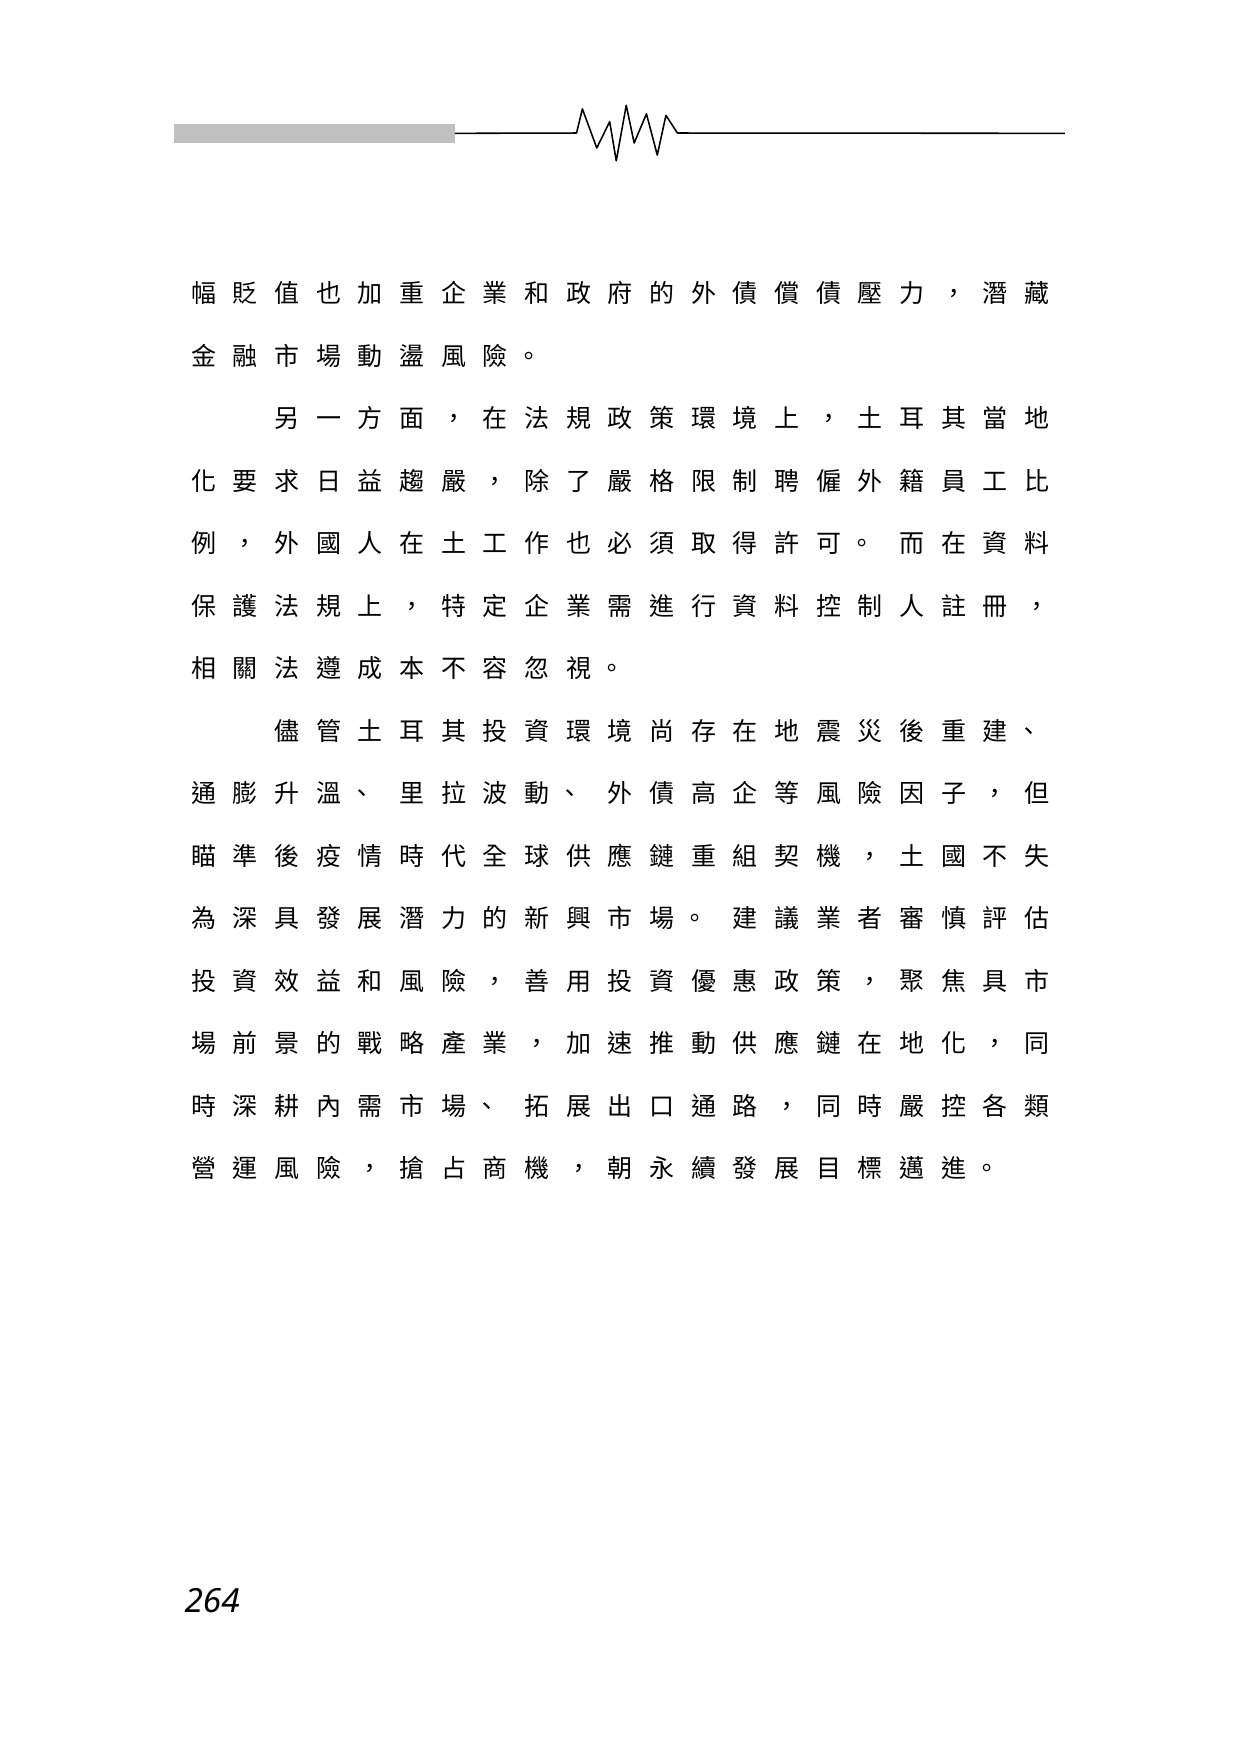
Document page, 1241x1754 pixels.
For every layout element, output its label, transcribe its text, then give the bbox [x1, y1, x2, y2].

text 另一方面，在法規政策環境上，土耳其當地化要求日益趨嚴，除了嚴格限制聘僱外籍員工比例，外國人在土工作也必須取得許可。而在資料保護法規上，特定企業需進行資料控制人註冊，相關法遵成本不容忽視。 [183, 375, 1058, 688]
text 幅貶值也加重企業和政府的外債償債壓力，潛藏金融市場動盪風險。 [183, 250, 1058, 375]
text 儘管土耳其投資環境尚存在地震災後重建、通膨升溫、里拉波動、外債高企等風險因子，但瞄準後疫情時代全球供應鏈重組契機，土國不失為深具發展潛力的新興市場。建議業者審慎評估投資效益和風險，善用投資優惠政策，聚焦具市場前景的戰略產業，加速推動供應鏈在地化，同時深耕內需市場、拓展出口通路，同時嚴控各類營運風險，搶占商機，朝永續發展目標邁進。 [183, 688, 1058, 1188]
